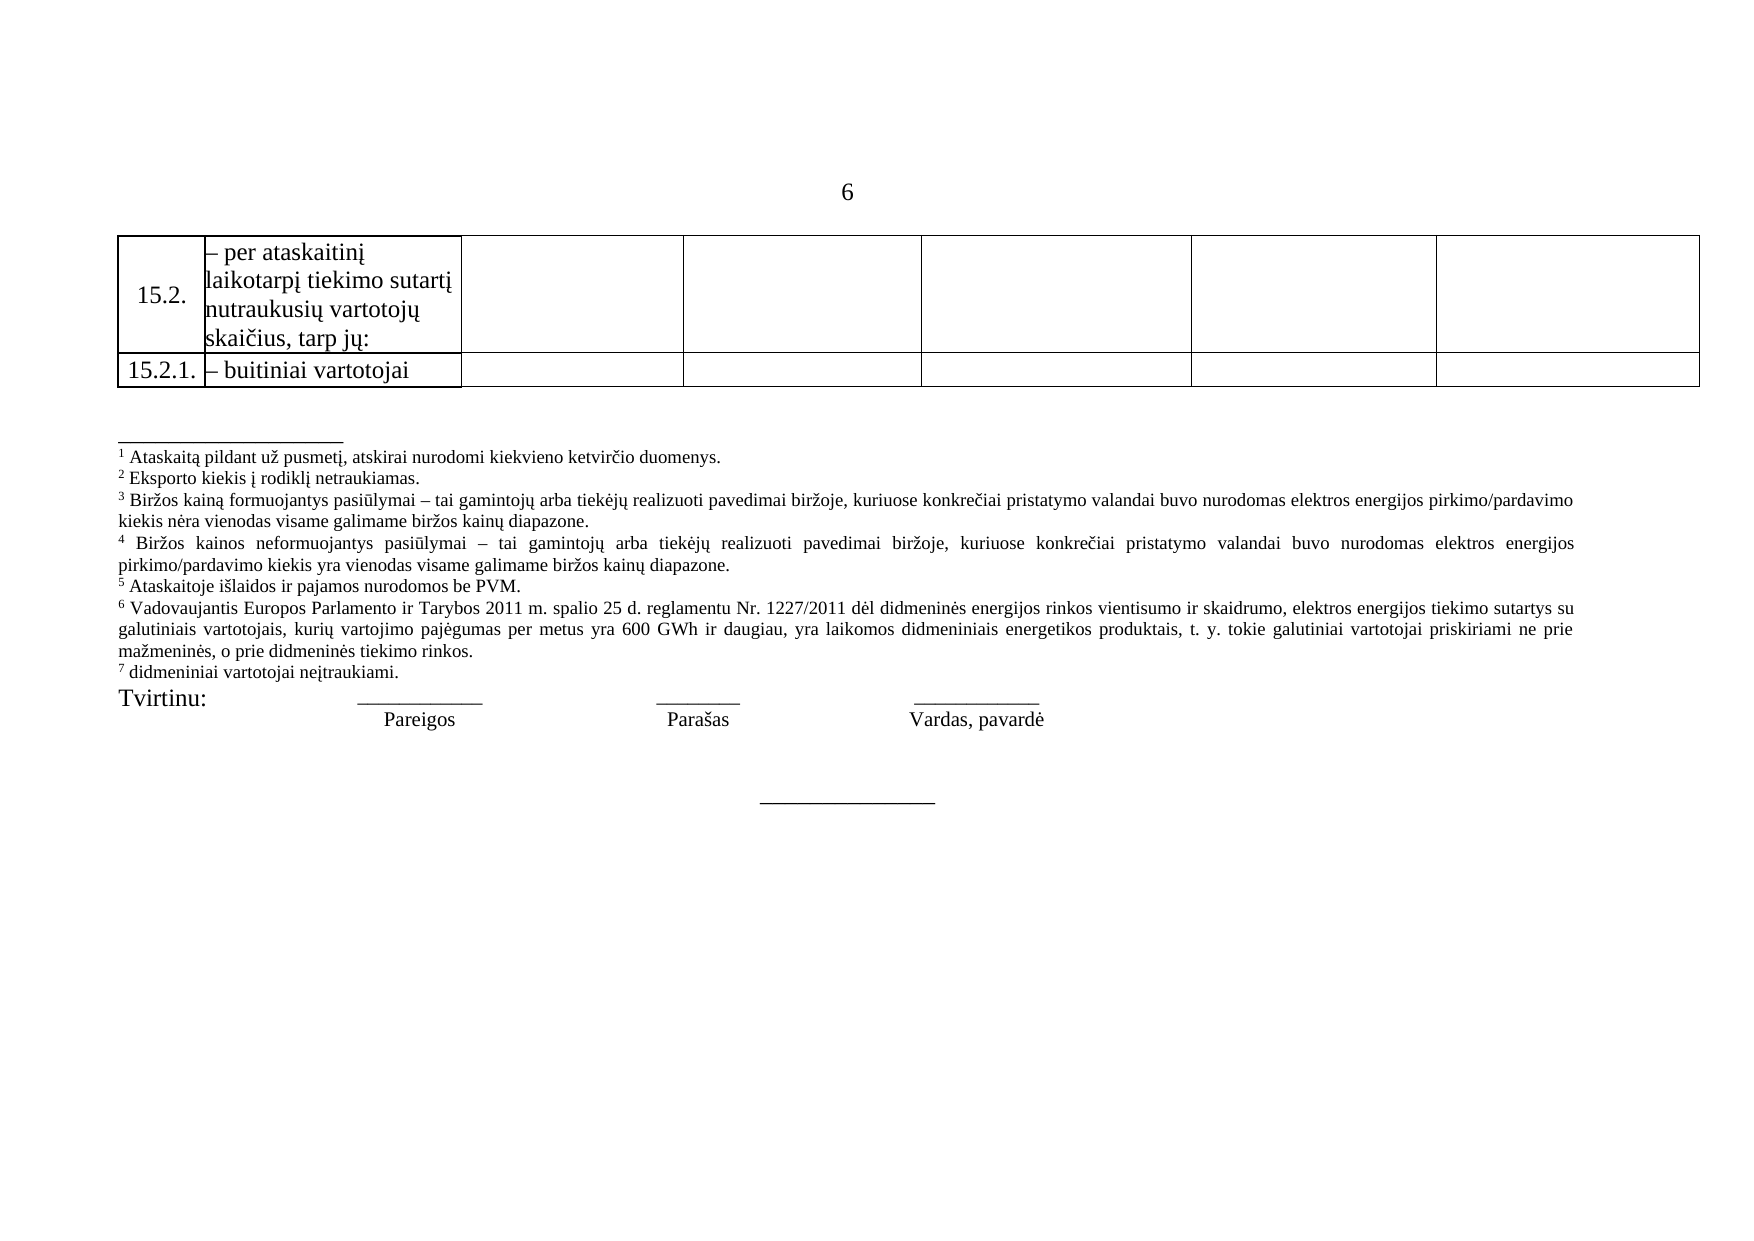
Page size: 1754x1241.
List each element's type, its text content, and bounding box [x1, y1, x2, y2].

text 5 Ataskaitoje išlaidos ir pajamos nurodomos be PVM. [118, 575, 1577, 597]
table_cell 15.2.1. [119, 354, 204, 386]
table_cell [1437, 236, 1699, 352]
table_cell [684, 236, 921, 352]
table_cell – per ataskaitinį laikotarpį tiekimo sutartį nutraukusių vartotojų skaičius, tarp jų: [206, 237, 461, 352]
table_cell [1192, 236, 1436, 352]
table_cell – buitiniai vartotojai [206, 354, 461, 386]
text 1 Ataskaitą pildant už pusmetį, atskirai nurodomi kiekvieno ketvirčio duomenys. [118, 446, 1577, 467]
text 3 Biržos kainą formuojantys pasiūlymai – tai gamintojų arba tiekėjų realizuoti pavedimai biržoje, kuriuose konkrečiai pristatymo valandai buvo nurodomas elektros energijos pirkimo/pardavimo kiekis nėra vienodas visame galimame biržos kainų diapazone. [118, 489, 1577, 532]
table_header ____________ Vardas, pavardė [831, 683, 1122, 749]
table_cell [922, 236, 1191, 352]
text ______________ [118, 778, 1577, 806]
table_cell [462, 353, 683, 386]
table_cell [1437, 353, 1699, 386]
table_cell [1192, 353, 1436, 386]
table_cell [922, 353, 1191, 386]
table_header ________ Parašas [565, 683, 831, 749]
text 2 Eksporto kiekis į rodiklį netraukiamas. [118, 467, 1577, 489]
text 6 Vadovaujantis Europos Parlamento ir Tarybos 2011 m. spalio 25 d. reglamentu Nr. 1227/2011 dėl didmeninės energijos rinkos vientisumo ir skaidrumo, elektros energijos tiekimo sutartys su galutiniais vartotojais, kurių vartojimo pajėgumas per metus yra 600 GWh ir daugiau, yra laikomos didmeniniais energetikos produktais, t. y. tokie galutiniai vartotojai priskiriami ne prie mažmeninės, o prie didmeninės tiekimo rinkos. [118, 597, 1577, 661]
table_header ____________ Pareigos [274, 683, 565, 749]
table_cell 15.2. [119, 237, 204, 352]
text 4 Biržos kainos neformuojantys pasiūlymai – tai gamintojų arba tiekėjų realizuoti pavedimai biržoje, kuriuose konkrečiai pristatymo valandai buvo nurodomas elektros energijos pirkimo/pardavimo kiekis yra vienodas visame galimame biržos kainų diapazone. [118, 532, 1577, 575]
table_header Tvirtinu: [118, 683, 274, 749]
table_cell [684, 353, 921, 386]
text 7 didmeniniai vartotojai neįtraukiami. [118, 661, 1577, 683]
table_cell [462, 236, 683, 352]
text __________________ [118, 417, 1577, 446]
